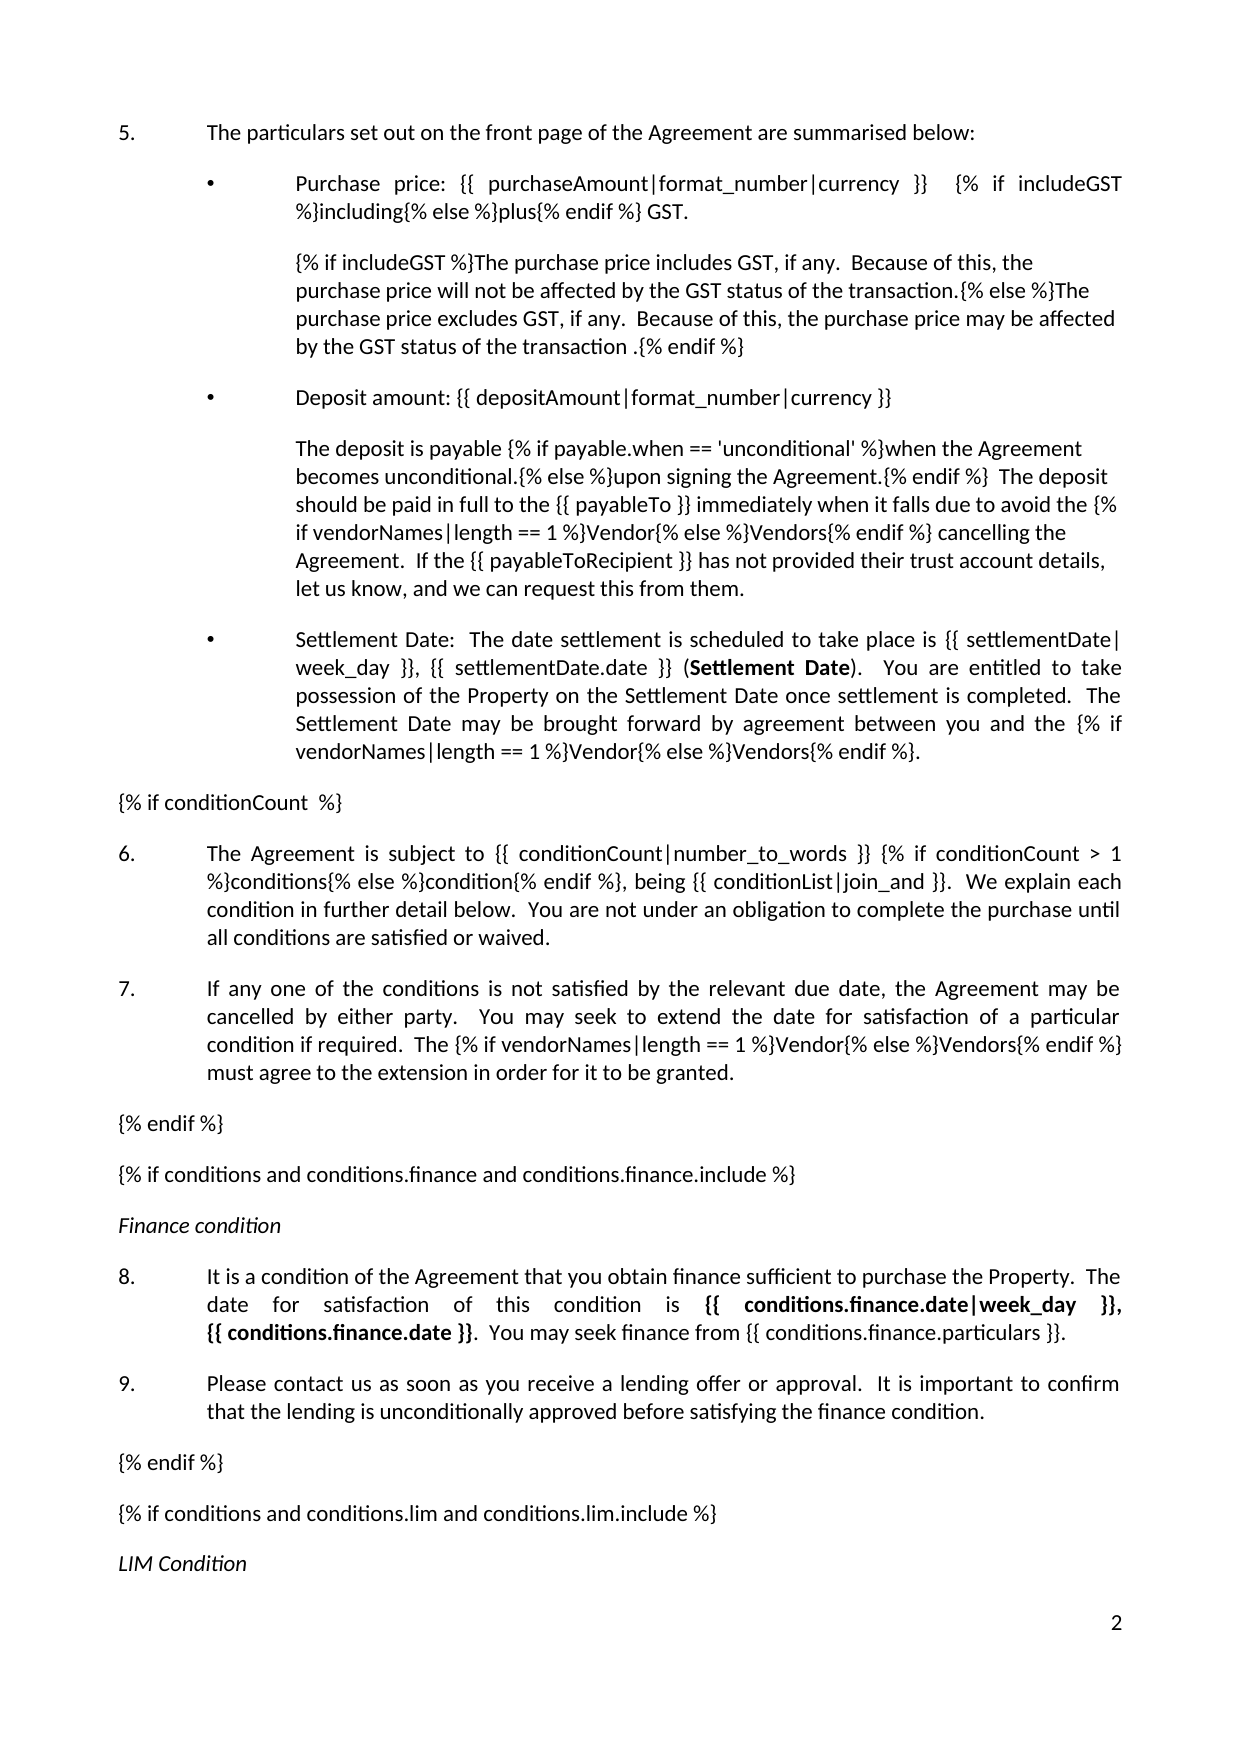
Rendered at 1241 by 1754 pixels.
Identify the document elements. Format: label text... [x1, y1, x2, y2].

text {% if conditions and conditions.finance and conditions.finance.include %} [118, 1160, 1122, 1188]
text {% if conditions and conditions.lim and conditions.lim.include %} [118, 1499, 1122, 1527]
subtitle LIM Condition [118, 1549, 1122, 1578]
subtitle Finance condition [118, 1211, 1122, 1239]
list The particulars set out on the front page of the Agreement are summarised below: [118, 118, 1122, 146]
text {% endif %} [118, 1448, 1122, 1476]
list Settlement Date: The date settlement is scheduled to take place is {{ settlementDate|week_day }}, {{ settlementDate.date }} (Settlement Date). You are entitled to take possession of the Property on the Settlement Date once settlement is completed. The Settlement Date may be brought forward by agreement between you and the {% if vendorNames|length == 1 %}Vendor{% else %}Vendors{% endif %}. [207, 625, 1122, 765]
list If any one of the conditions is not satisfied by the relevant due date, the Agreement may be cancelled by either party. You may seek to extend the date for satisfaction of a particular condition if required. The {% if vendorNames|length == 1 %}Vendor{% else %}Vendors{% endif %} must agree to the extension in order for it to be granted. [118, 974, 1122, 1086]
text {% if includeGST %}The purchase price includes GST, if any. Because of this, the purchase price will not be affected by the GST status of the transaction.{% else %}The purchase price excludes GST, if any. Because of this, the purchase price may be affected by the GST status of the transaction .{% endif %} [295, 248, 1122, 360]
list Please contact us as soon as you receive a lending offer or approval. It is important to confirm that the lending is unconditionally approved before satisfying the finance condition. [118, 1369, 1122, 1425]
text The deposit is payable {% if payable.when == 'unconditional' %}when the Agreement becomes unconditional.{% else %}upon signing the Agreement.{% endif %} The deposit should be paid in full to the {{ payableTo }} immediately when it falls due to avoid the {% if vendorNames|length == 1 %}Vendor{% else %}Vendors{% endif %} cancelling the Agreement. If the {{ payableToRecipient }} has not provided their trust account details, let us know, and we can request this from them. [295, 434, 1122, 602]
list It is a condition of the Agreement that you obtain finance sufficient to purchase the Property. The date for satisfaction of this condition is {{ conditions.finance.date|week_day }}, {{ conditions.finance.date }}. You may seek finance from {{ conditions.finance.particulars }}. [118, 1262, 1122, 1346]
text {% if conditionCount %} [118, 788, 1122, 816]
list The Agreement is subject to {{ conditionCount|number_to_words }} {% if conditionCount > 1 %}conditions{% else %}condition{% endif %}, being {{ conditionList|join_and }}. We explain each condition in further detail below. You are not under an obligation to complete the purchase until all conditions are satisfied or waived. [118, 839, 1122, 951]
text {% endif %} [118, 1109, 1122, 1137]
list Purchase price: {{ purchaseAmount|format_number|currency }} {% if includeGST %}including{% else %}plus{% endif %} GST. [207, 169, 1122, 225]
list Deposit amount: {{ depositAmount|format_number|currency }} [207, 383, 1122, 411]
